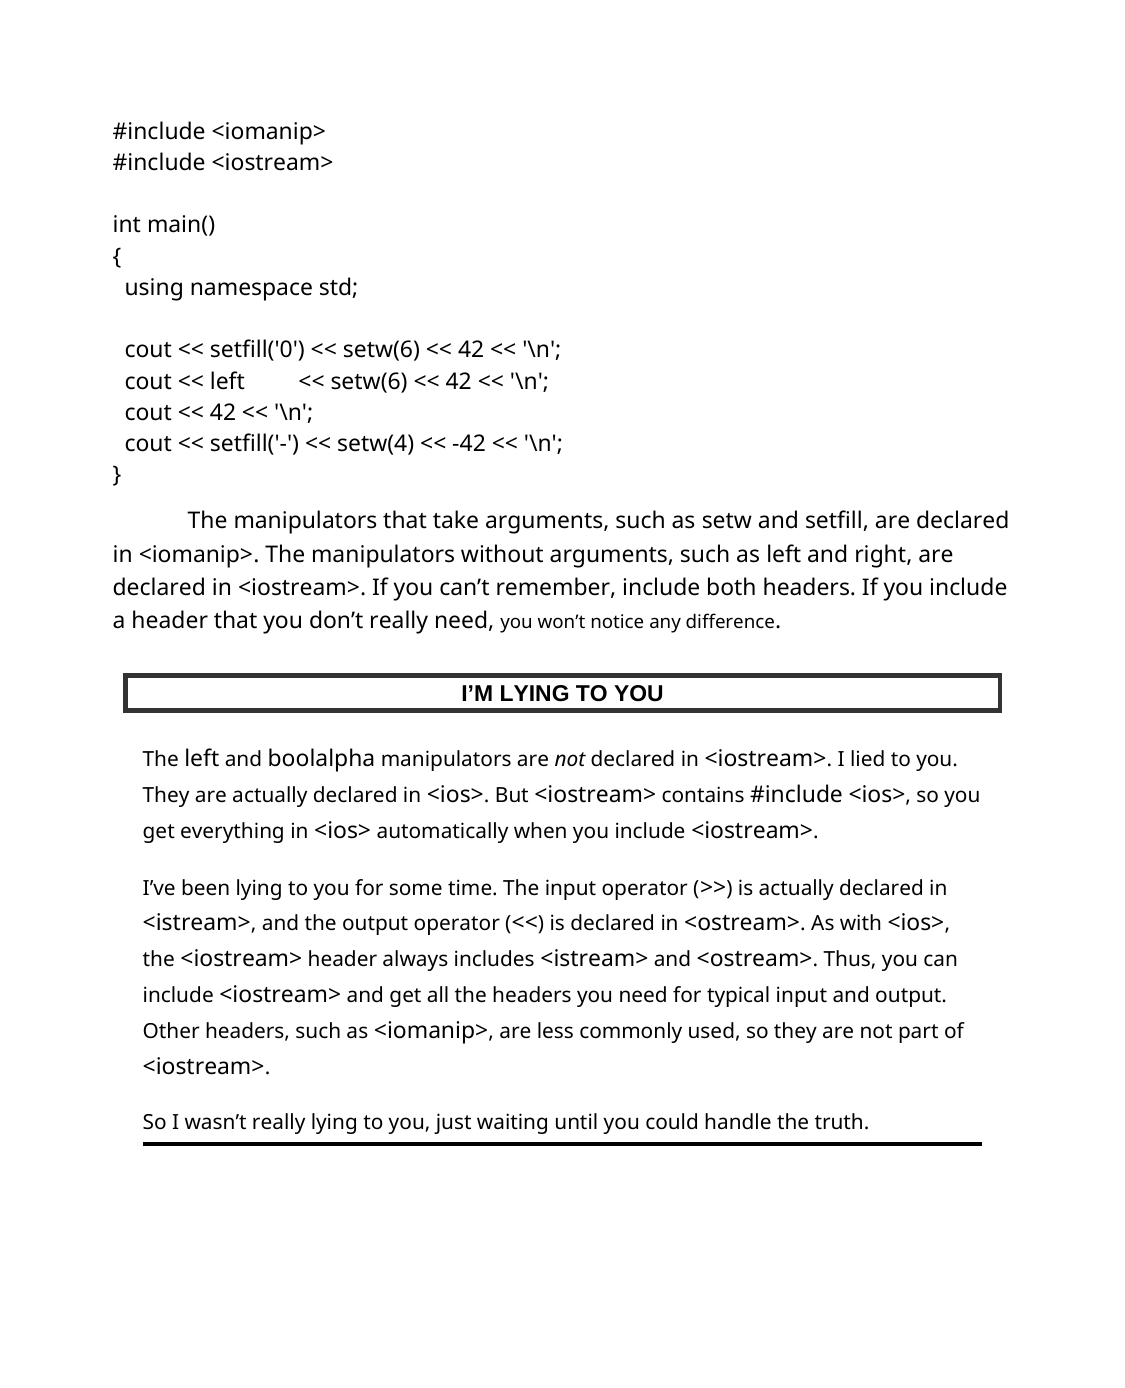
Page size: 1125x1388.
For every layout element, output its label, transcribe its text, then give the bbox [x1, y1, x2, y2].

text #include <iostream> [112, 146, 1012, 177]
text #include <iomanip> [112, 115, 1012, 146]
text cout << 42 << '\n'; [112, 396, 1012, 427]
text cout << setfill('0') << setw(6) << 42 << '\n'; [112, 333, 1012, 365]
text The manipulators that take arguments, such as setw and setfill, are declared in <iomanip>. The manipulators without arguments, such as left and right, are declared in <iostream>. If you can’t remember, include both headers. If you include a header that you don’t really need, you won’t notice any difference. [112, 502, 1012, 636]
text { [112, 240, 1012, 271]
text The left and boolalpha manipulators are not declared in <iostream>. I lied to you. They are actually declared in <ios>. But <iostream> contains #include <ios>, so you get everything in <ios> automatically when you include <iostream>. [142, 742, 982, 845]
text using namespace std; [112, 271, 1012, 302]
text int main() [112, 208, 1012, 240]
text cout << setfill('-') << setw(4) << -42 << '\n'; [112, 427, 1012, 458]
text I’m Lying To you [128, 678, 998, 708]
text } [112, 458, 1012, 490]
text cout << left << setw(6) << 42 << '\n'; [112, 365, 1012, 396]
text So I wasn’t really lying to you, just waiting until you could handle the truth. [142, 1107, 982, 1146]
text I’ve been lying to you for some time. The input operator (>>) is actually declared in <istream>, and the output operator (<<) is declared in <ostream>. As with <ios>, the <iostream> header always includes <istream> and <ostream>. Thus, you can include <iostream> and get all the headers you need for typical input and output. Other headers, such as <iomanip>, are less commonly used, so they are not part of <iostream>. [142, 870, 982, 1081]
